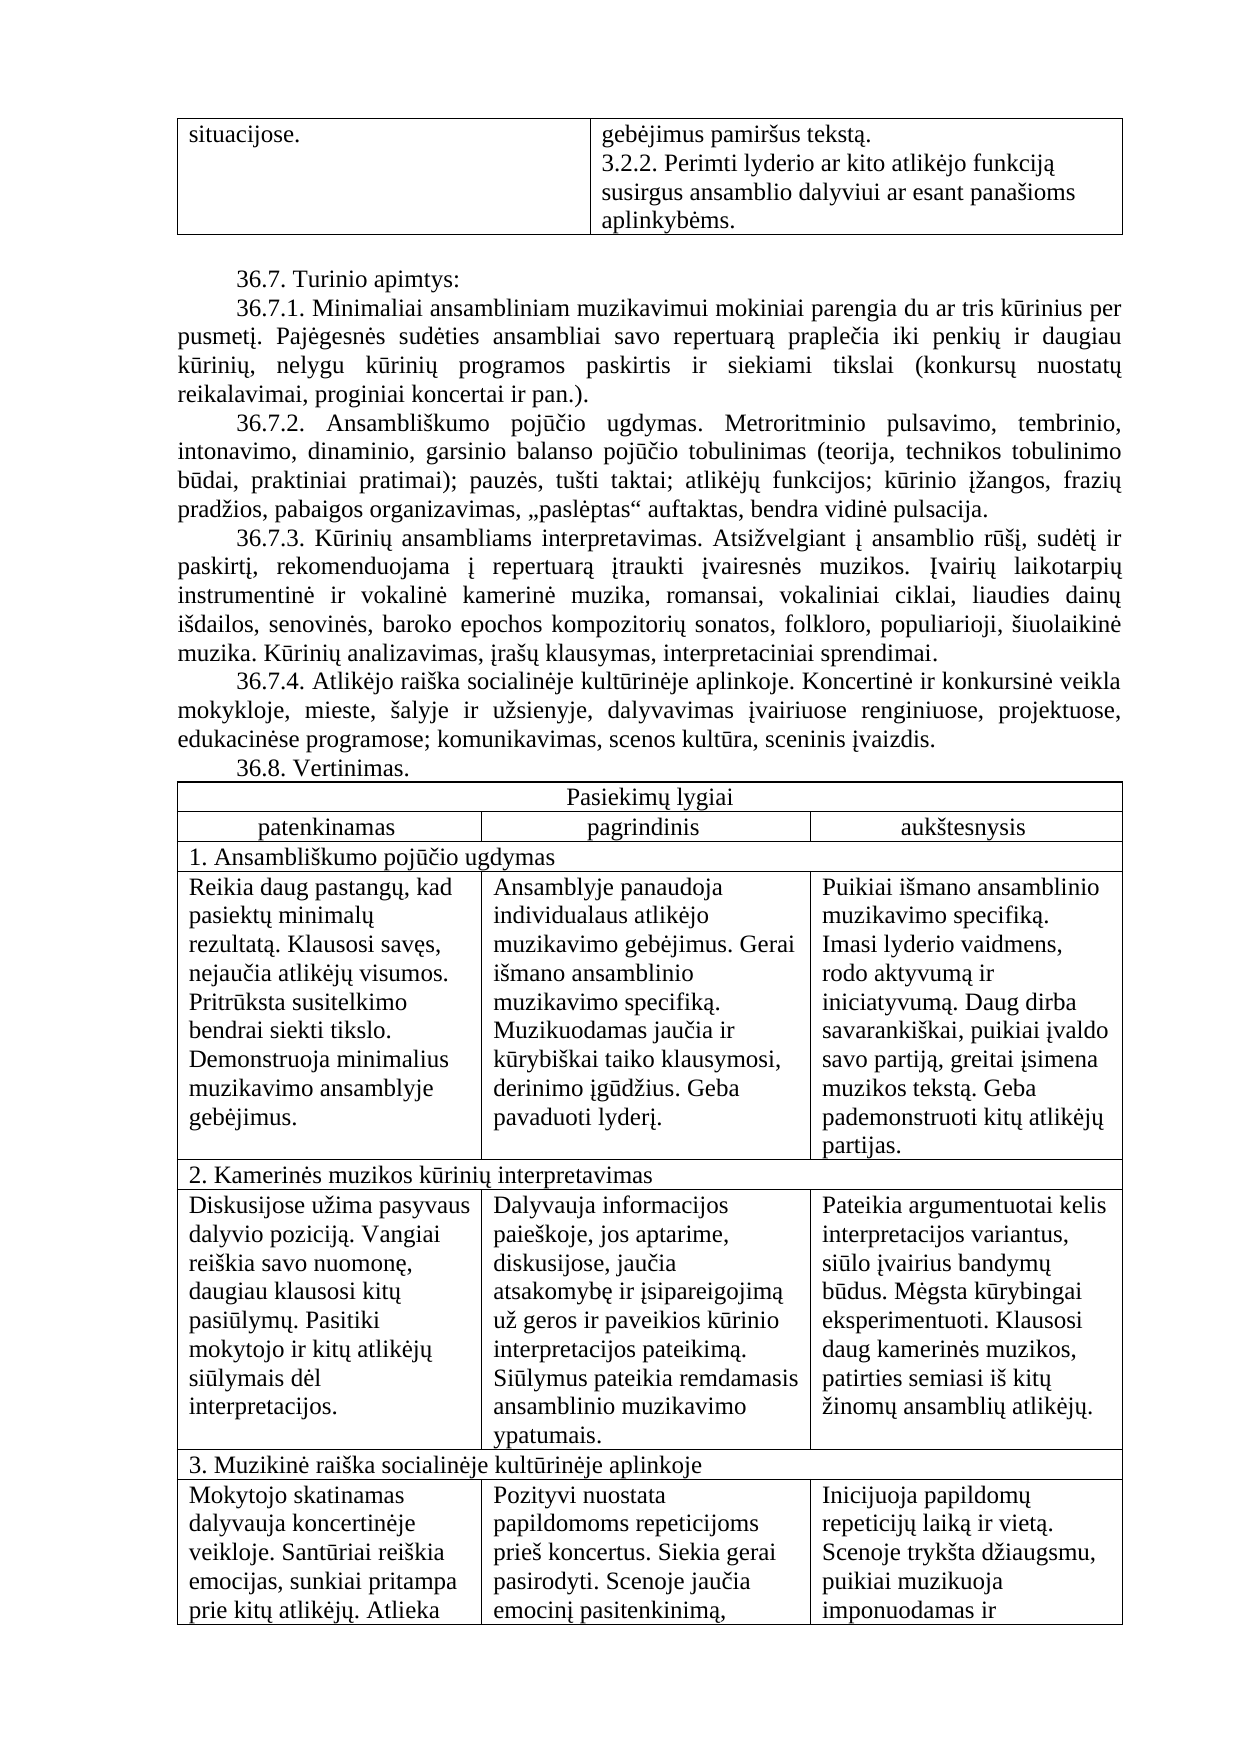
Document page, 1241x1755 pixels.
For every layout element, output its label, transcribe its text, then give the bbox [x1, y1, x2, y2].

table_cell Diskusijose užima pasyvaus dalyvio poziciją. Vangiai reiškia savo nuomonę, daugiau klausosi kitų pasiūlymų. Pasitiki mokytojo ir kitų atlikėjų siūlymais dėl interpretacijos. [178, 1190, 481, 1449]
table_cell [751, 1160, 776, 1189]
table_cell Pozityvi nuostata papildomoms repeticijoms prieš koncertus. Siekia gerai pasirodyti. Scenoje jaučia emocinį pasitenkinimą, [482, 1480, 810, 1623]
table_cell 2. Kamerinės muzikos kūrinių interpretavimas [178, 1160, 751, 1189]
table_cell 3. Muzikinė raiška socialinėje kultūrinėje aplinkoje [178, 1450, 751, 1479]
table_cell patenkinamas [178, 812, 481, 841]
text 36.8. Vertinimas. [177, 753, 1122, 781]
table_cell [776, 1160, 1122, 1189]
table_cell Mokytojo skatinamas dalyvauja koncertinėje veikloje. Santūriai reiškia emocijas, sunkiai pritampa prie kitų atlikėjų. Atlieka [178, 1480, 481, 1623]
text 36.7. Turinio apimtys: [177, 264, 1122, 293]
table_cell Ansamblyje panaudoja individualaus atlikėjo muzikavimo gebėjimus. Gerai išmano ansamblinio muzikavimo specifiką. Muzikuodamas jaučia ir kūrybiškai taiko klausymosi, derinimo įgūdžius. Geba pavaduoti lyderį. [482, 872, 810, 1159]
table_cell situacijose. [178, 119, 590, 234]
text 36.7.3. Kūrinių ansambliams interpretavimas. Atsižvelgiant į ansamblio rūšį, sudėtį ir paskirtį, rekomenduojama į repertuarą įtraukti įvairesnės muzikos. Įvairių laikotarpių instrumentinė ir vokalinė kamerinė muzika, romansai, vokaliniai ciklai, liaudies dainų išdailos, senovinės, baroko epochos kompozitorių sonatos, folkloro, populiarioji, šiuolaikinė muzika. Kūrinių analizavimas, įrašų klausymas, interpretaciniai sprendimai. [177, 523, 1122, 666]
table_cell pagrindinis [482, 812, 810, 841]
table_cell 1. Ansambliškumo pojūčio ugdymas [178, 842, 751, 871]
text 36.7.1. Minimaliai ansambliniam muzikavimui mokiniai parengia du ar tris kūrinius per pusmetį. Pajėgesnės sudėties ansambliai savo repertuarą praplečia iki penkių ir daugiau kūrinių, nelygu kūrinių programos paskirtis ir siekiami tikslai (konkursų nuostatų reikalavimai, proginiai koncertai ir pan.). [177, 293, 1122, 408]
table_cell Puikiai išmano ansamblinio muzikavimo specifiką. Imasi lyderio vaidmens, rodo aktyvumą ir iniciatyvumą. Daug dirba savarankiškai, puikiai įvaldo savo partiją, greitai įsimena muzikos tekstą. Geba pademonstruoti kitų atlikėjų partijas. [811, 872, 1122, 1159]
table_cell [751, 1450, 776, 1479]
table_cell [751, 842, 776, 871]
table_cell Dalyvauja informacijos paieškoje, jos aptarime, diskusijose, jaučia atsakomybę ir įsipareigojimą už geros ir paveikios kūrinio interpretacijos pateikimą. Siūlymus pateikia remdamasis ansamblinio muzikavimo ypatumais. [482, 1190, 810, 1449]
table_cell Reikia daug pastangų, kad pasiektų minimalų rezultatą. Klausosi savęs, nejaučia atlikėjų visumos. Pritrūksta susitelkimo bendrai siekti tikslo. Demonstruoja minimalius muzikavimo ansamblyje gebėjimus. [178, 872, 481, 1159]
table_cell Pateikia argumentuotai kelis interpretacijos variantus, siūlo įvairius bandymų būdus. Mėgsta kūrybingai eksperimentuoti. Klausosi daug kamerinės muzikos, patirties semiasi iš kitų žinomų ansamblių atlikėjų. [811, 1190, 1122, 1449]
table_cell aukštesnysis [811, 812, 1122, 841]
table_cell gebėjimus pamiršus tekstą. 3.2.2. Perimti lyderio ar kito atlikėjo funkciją susirgus ansamblio dalyviui ar esant panašioms aplinkybėms. [591, 119, 1122, 234]
table_cell [776, 842, 1122, 871]
table_cell [776, 1450, 1122, 1479]
text 36.7.4. Atlikėjo raiška socialinėje kultūrinėje aplinkoje. Koncertinė ir konkursinė veikla mokykloje, mieste, šalyje ir užsienyje, dalyvavimas įvairiuose renginiuose, projektuose, edukacinėse programose; komunikavimas, scenos kultūra, sceninis įvaizdis. [177, 666, 1122, 753]
text 36.7.2. Ansambliškumo pojūčio ugdymas. Metroritminio pulsavimo, tembrinio, intonavimo, dinaminio, garsinio balanso pojūčio tobulinimas (teorija, technikos tobulinimo būdai, praktiniai pratimai); pauzės, tušti taktai; atlikėjų funkcijos; kūrinio įžangos, frazių pradžios, pabaigos organizavimas, „paslėptas“ auftaktas, bendra vidinė pulsacija. [177, 408, 1122, 523]
table_header Pasiekimų lygiai [178, 783, 1122, 811]
table_cell Inicijuoja papildomų repeticijų laiką ir vietą. Scenoje trykšta džiaugsmu, puikiai muzikuoja imponuodamas ir [811, 1480, 1122, 1623]
